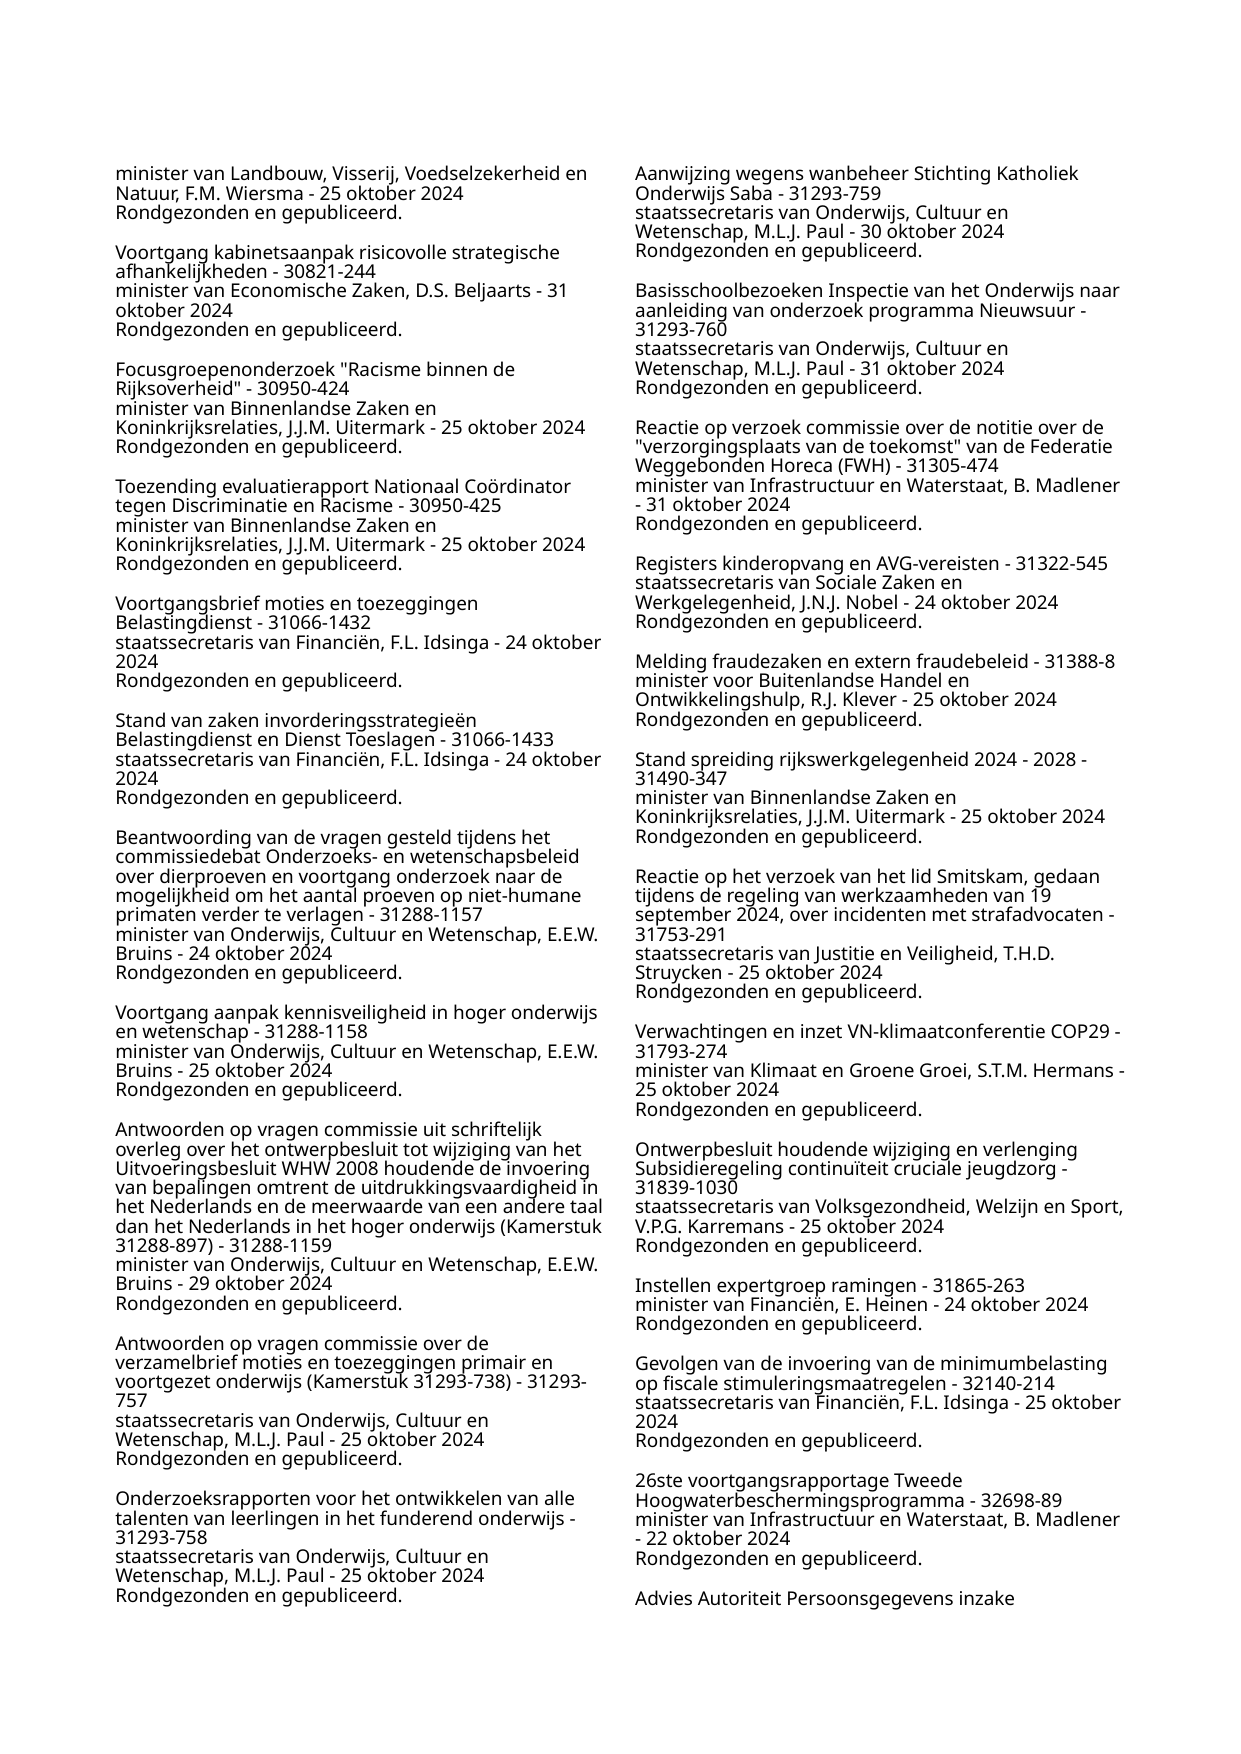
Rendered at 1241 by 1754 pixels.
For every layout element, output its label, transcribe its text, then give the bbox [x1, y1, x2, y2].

text staatssecretaris van Onderwijs, Cultuur en Wetenschap, M.L.J. Paul - 31 oktober 2024 [635, 340, 1125, 379]
text Rondgezonden en gepubliceerd. [115, 555, 605, 574]
text Registers kinderopvang en AVG-vereisten - 31322-545 [635, 555, 1125, 574]
text Instellen expertgroep ramingen - 31865-263 [635, 1277, 1125, 1296]
text Rondgezonden en gepubliceerd. [115, 1587, 605, 1606]
text Rondgezonden en gepubliceerd. [115, 204, 605, 223]
text staatssecretaris van Volksgezondheid, Welzijn en Sport, V.P.G. Karremans - 25 oktober 2024 [635, 1198, 1125, 1237]
text Rondgezonden en gepubliceerd. [635, 242, 1125, 262]
text Rondgezonden en gepubliceerd. [635, 379, 1125, 398]
text Ontwerpbesluit houdende wijziging en verlenging Subsidieregeling continuïteit cruciale jeugdzorg - 31839-1030 [635, 1141, 1125, 1198]
text Advies Autoriteit Persoonsgegevens inzake [635, 1589, 1125, 1609]
text Rondgezonden en gepubliceerd. [635, 1549, 1125, 1569]
text Rondgezonden en gepubliceerd. [635, 711, 1125, 730]
text minister van Infrastructuur en Waterstaat, B. Madlener - 31 oktober 2024 [635, 477, 1125, 515]
text minister van Landbouw, Visserij, Voedselzekerheid en Natuur, F.M. Wiersma - 25 oktober 2024 [115, 165, 605, 204]
text Rondgezonden en gepubliceerd. [635, 515, 1125, 534]
text minister van Binnenlandse Zaken en Koninkrijksrelaties, J.J.M. Uitermark - 25 oktober 2024 [115, 517, 605, 555]
text Rondgezonden en gepubliceerd. [115, 1295, 605, 1314]
text staatssecretaris van Financiën, F.L. Idsinga - 24 oktober 2024 [115, 751, 605, 789]
text Melding fraudezaken en extern fraudebeleid - 31388-8 [635, 653, 1125, 672]
text Stand van zaken invorderingsstrategieën Belastingdienst en Dienst Toeslagen - 31066-1433 [115, 712, 605, 751]
text Voortgang aanpak kennisveiligheid in hoger onderwijs en wetenschap - 31288-1158 [115, 1004, 605, 1043]
text minister van Onderwijs, Cultuur en Wetenschap, E.E.W. Bruins - 24 oktober 2024 [115, 926, 605, 964]
text Rondgezonden en gepubliceerd. [115, 964, 605, 983]
text Beantwoording van de vragen gesteld tijdens het commissiedebat Onderzoeks- en wetenschapsbeleid over dierproeven en voortgang onderzoek naar de mogelijkheid om het aantal proeven op niet-humane primaten verder te verlagen - 31288-1157 [115, 829, 605, 926]
text staatssecretaris van Financiën, F.L. Idsinga - 25 oktober 2024 [635, 1394, 1125, 1432]
text minister van Economische Zaken, D.S. Beljaarts - 31 oktober 2024 [115, 282, 605, 321]
text staatssecretaris van Onderwijs, Cultuur en Wetenschap, M.L.J. Paul - 25 oktober 2024 [115, 1412, 605, 1450]
text staatssecretaris van Sociale Zaken en Werkgelegenheid, J.N.J. Nobel - 24 oktober 2024 [635, 574, 1125, 613]
text Rondgezonden en gepubliceerd. [115, 321, 605, 340]
text Voortgang kabinetsaanpak risicovolle strategische afhankelijkheden - 30821-244 [115, 244, 605, 282]
text Toezending evaluatierapport Nationaal Coördinator tegen Discriminatie en Racisme - 30950-425 [115, 478, 605, 517]
text 26ste voortgangsrapportage Tweede Hoogwaterbeschermingsprogramma - 32698-89 [635, 1472, 1125, 1511]
text minister voor Buitenlandse Handel en Ontwikkelingshulp, R.J. Klever - 25 oktober 2024 [635, 672, 1125, 711]
text Rondgezonden en gepubliceerd. [115, 672, 605, 691]
text Rondgezonden en gepubliceerd. [635, 983, 1125, 1003]
text Rondgezonden en gepubliceerd. [635, 828, 1125, 847]
text Basisschoolbezoeken Inspectie van het Onderwijs naar aanleiding van onderzoek programma Nieuwsuur - 31293-760 [635, 282, 1125, 340]
text staatssecretaris van Onderwijs, Cultuur en Wetenschap, M.L.J. Paul - 25 oktober 2024 [115, 1548, 605, 1587]
text Rondgezonden en gepubliceerd. [635, 1101, 1125, 1120]
text minister van Onderwijs, Cultuur en Wetenschap, E.E.W. Bruins - 29 oktober 2024 [115, 1256, 605, 1295]
text Aanwijzing wegens wanbeheer Stichting Katholiek Onderwijs Saba - 31293-759 [635, 165, 1125, 204]
text Voortgangsbrief moties en toezeggingen Belastingdienst - 31066-1432 [115, 595, 605, 634]
text Reactie op het verzoek van het lid Smitskam, gedaan tijdens de regeling van werkzaamheden van 19 september 2024, over incidenten met strafadvocaten - 31753-291 [635, 868, 1125, 945]
text minister van Onderwijs, Cultuur en Wetenschap, E.E.W. Bruins - 25 oktober 2024 [115, 1043, 605, 1081]
text staatssecretaris van Justitie en Veiligheid, T.H.D. Struycken - 25 oktober 2024 [635, 945, 1125, 983]
text Verwachtingen en inzet VN-klimaatconferentie COP29 - 31793-274 [635, 1023, 1125, 1062]
text Stand spreiding rijkswerkgelegenheid 2024 - 2028 - 31490-347 [635, 751, 1125, 789]
text Rondgezonden en gepubliceerd. [115, 438, 605, 457]
text minister van Infrastructuur en Waterstaat, B. Madlener - 22 oktober 2024 [635, 1511, 1125, 1549]
text Focusgroepenonderzoek "Racisme binnen de Rijksoverheid" - 30950-424 [115, 361, 605, 399]
text Rondgezonden en gepubliceerd. [635, 613, 1125, 632]
text Gevolgen van de invoering van de minimumbelasting op fiscale stimuleringsmaatregelen - 32140-214 [635, 1355, 1125, 1394]
text Antwoorden op vragen commissie uit schriftelijk overleg over het ontwerpbesluit tot wijziging van het Uitvoeringsbesluit WHW 2008 houdende de invoering van bepalingen omtrent de uitdrukkingsvaardigheid in het Nederlands en de meerwaarde van een andere taal dan het Nederlands in het hoger onderwijs (Kamerstuk 31288-897) - 31288-1159 [115, 1121, 605, 1256]
text Rondgezonden en gepubliceerd. [115, 1450, 605, 1469]
text staatssecretaris van Financiën, F.L. Idsinga - 24 oktober 2024 [115, 634, 605, 672]
text Rondgezonden en gepubliceerd. [115, 789, 605, 808]
text minister van Binnenlandse Zaken en Koninkrijksrelaties, J.J.M. Uitermark - 25 oktober 2024 [115, 399, 605, 438]
text minister van Financiën, E. Heinen - 24 oktober 2024 [635, 1296, 1125, 1315]
text minister van Binnenlandse Zaken en Koninkrijksrelaties, J.J.M. Uitermark - 25 oktober 2024 [635, 789, 1125, 828]
text Antwoorden op vragen commissie over de verzamelbrief moties en toezeggingen primair en voortgezet onderwijs (Kamerstuk 31293-738) - 31293-757 [115, 1335, 605, 1412]
text Onderzoeksrapporten voor het ontwikkelen van alle talenten van leerlingen in het funderend onderwijs - 31293-758 [115, 1490, 605, 1548]
text staatssecretaris van Onderwijs, Cultuur en Wetenschap, M.L.J. Paul - 30 oktober 2024 [635, 204, 1125, 242]
text Reactie op verzoek commissie over de notitie over de "verzorgingsplaats van de toekomst" van de Federatie Weggebonden Horeca (FWH) - 31305-474 [635, 419, 1125, 477]
text Rondgezonden en gepubliceerd. [635, 1315, 1125, 1335]
text Rondgezonden en gepubliceerd. [635, 1432, 1125, 1452]
text Rondgezonden en gepubliceerd. [115, 1081, 605, 1101]
text minister van Klimaat en Groene Groei, S.T.M. Hermans - 25 oktober 2024 [635, 1062, 1125, 1101]
text Rondgezonden en gepubliceerd. [635, 1237, 1125, 1256]
